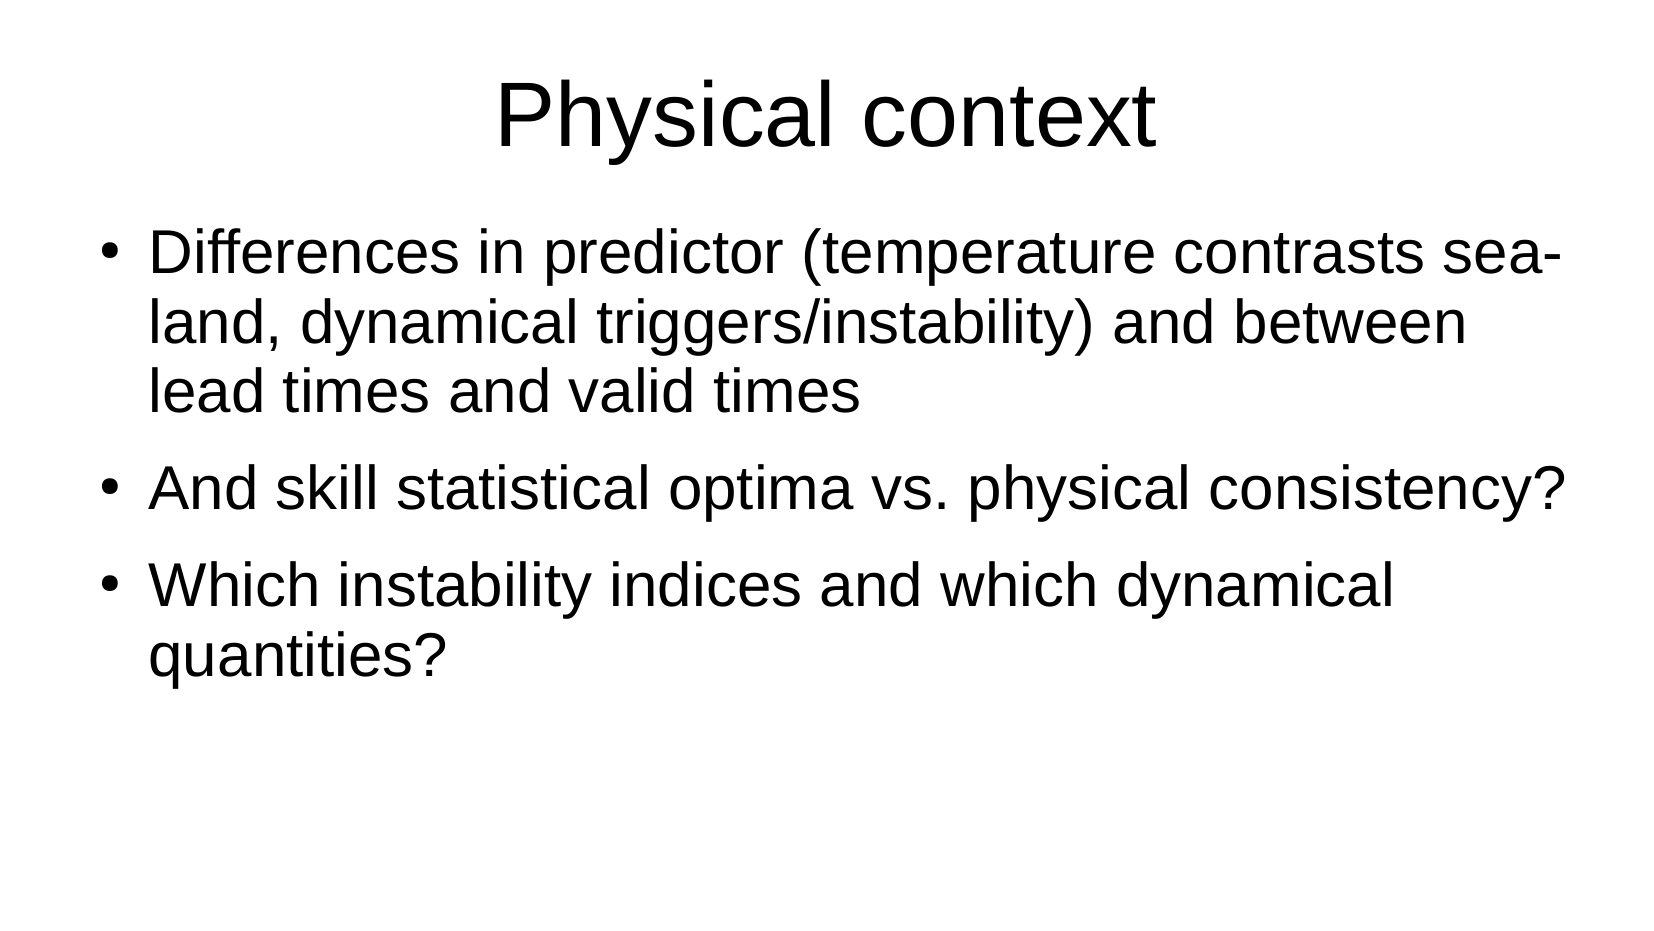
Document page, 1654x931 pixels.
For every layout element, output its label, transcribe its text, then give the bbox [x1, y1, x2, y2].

title Physical context [82, 37, 1571, 193]
list Differences in predictor (temperature contrasts sea-land, dynamical triggers/instability) and between lead times and valid times And skill statistical optima vs. physical consistency? Which instability indices and which dynamical quantities? [82, 217, 1571, 758]
